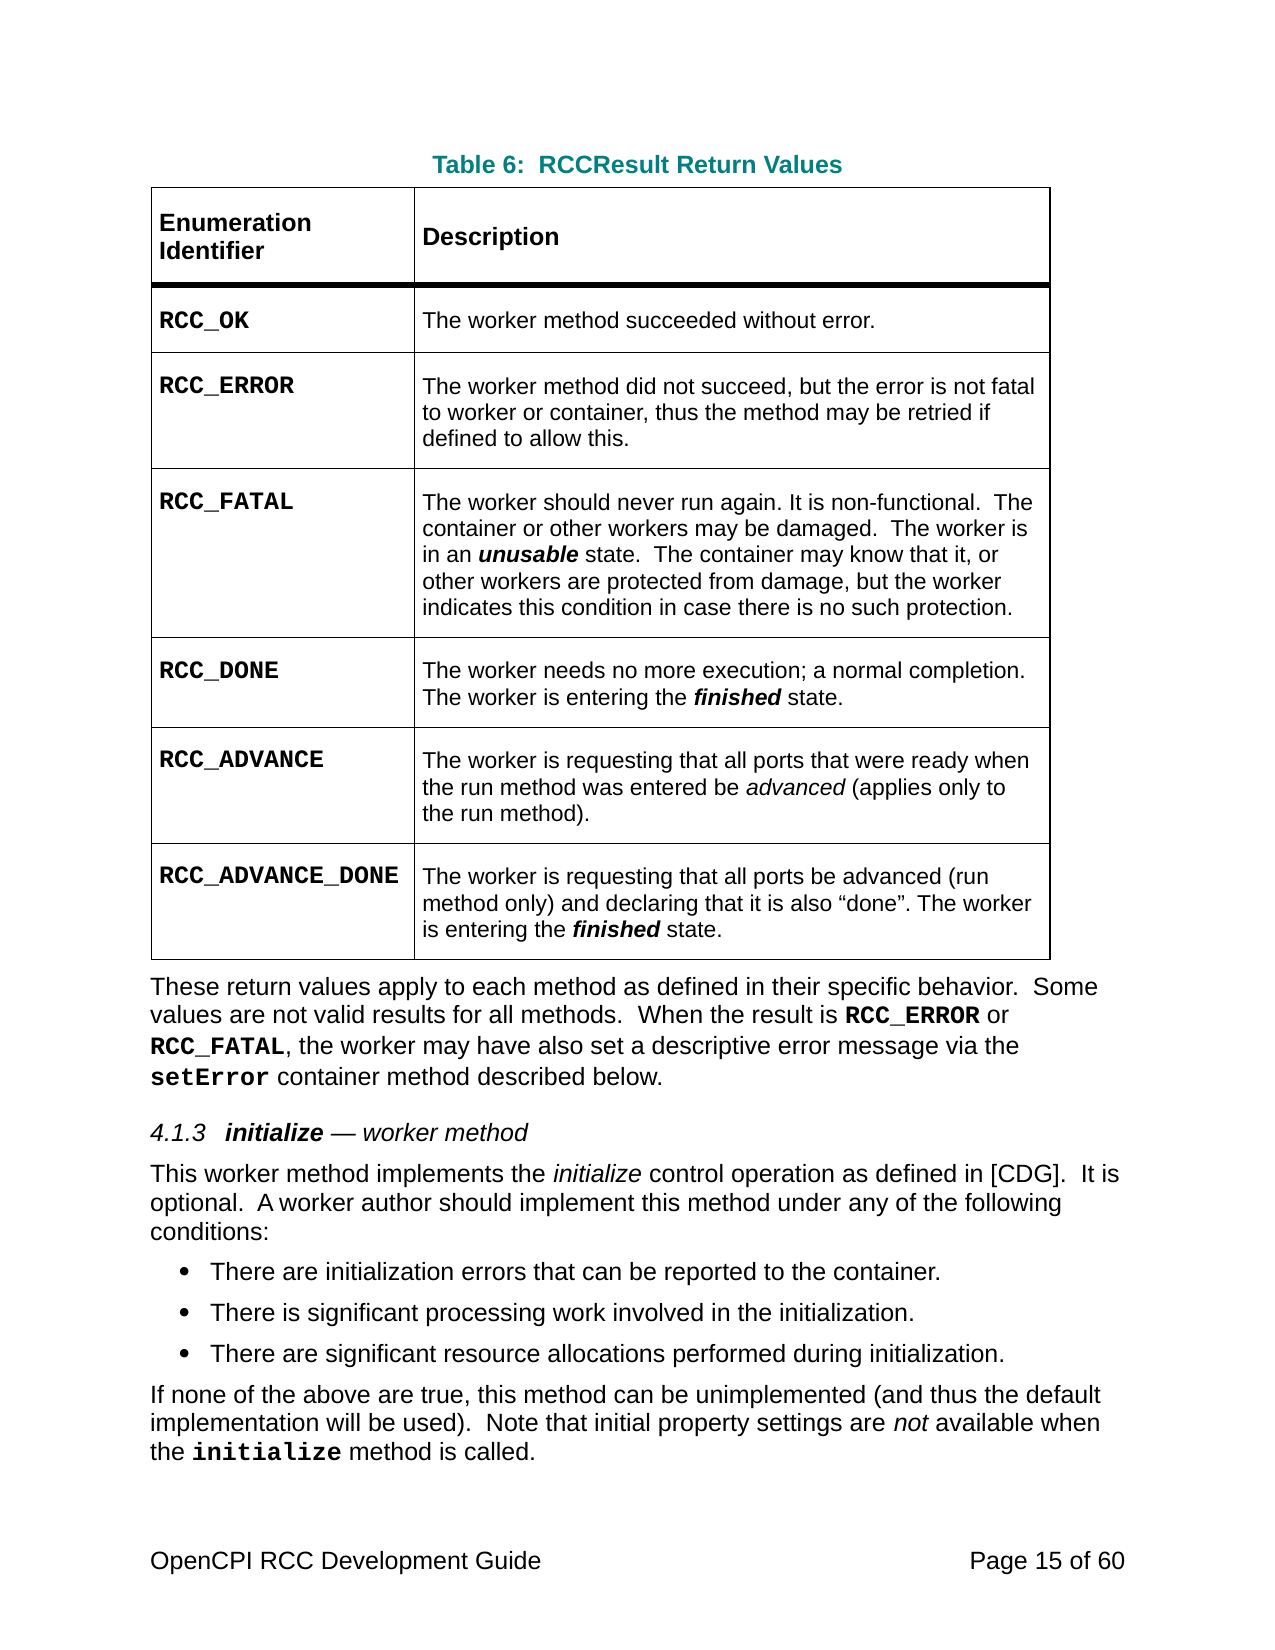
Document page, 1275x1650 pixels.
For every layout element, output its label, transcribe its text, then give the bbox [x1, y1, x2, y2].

table_cell RCC_ERROR [152, 353, 414, 468]
table_cell The worker is requesting that all ports be advanced (run method only) and declaring that it is also “done”. The worker is entering the finished state. [415, 844, 1049, 959]
list There is significant processing work involved in the initialization. [180, 1298, 1125, 1327]
table_cell RCC_OK [152, 288, 414, 352]
list There are initialization errors that can be reported to the container. [180, 1257, 1125, 1286]
table_cell RCC_DONE [152, 638, 414, 727]
text This worker method implements the initialize control operation as defined in [CDG]. It is optional. A worker author should implement this method under any of the following conditions: [150, 1159, 1125, 1245]
table_cell The worker should never run again. It is non-functional. The container or other workers may be damaged. The worker is in an unusable state. The container may know that it, or other workers are protected from damage, but the worker indicates this condition in case there is no such protection. [415, 469, 1049, 637]
text These return values apply to each method as defined in their specific behavior. Some values are not valid results for all methods. When the result is RCC_ERROR or RCC_FATAL, the worker may have also set a descriptive error message via the setError container method described below. [150, 972, 1125, 1093]
subtitle initialize — worker method [150, 1118, 1125, 1147]
table_cell The worker method succeeded without error. [415, 288, 1049, 352]
table_cell The worker is requesting that all ports that were ready when the run method was entered be advanced (applies only to the run method). [415, 728, 1049, 843]
table_header Enumeration Identifier [152, 188, 414, 282]
table_header Description [415, 188, 1049, 282]
text Table 6: RCCResult Return Values [150, 150, 1125, 179]
table_cell RCC_ADVANCE_DONE [152, 844, 414, 959]
text If none of the above are true, this method can be unimplemented (and thus the default implementation will be used). Note that initial property settings are not available when the initialize method is called. [150, 1380, 1125, 1468]
table_cell The worker needs no more execution; a normal completion. The worker is entering the finished state. [415, 638, 1049, 727]
list There are significant resource allocations performed during initialization. [180, 1339, 1125, 1368]
table_cell The worker method did not succeed, but the error is not fatal to worker or container, thus the method may be retried if defined to allow this. [415, 353, 1049, 468]
table_cell RCC_FATAL [152, 469, 414, 637]
table_cell RCC_ADVANCE [152, 728, 414, 843]
